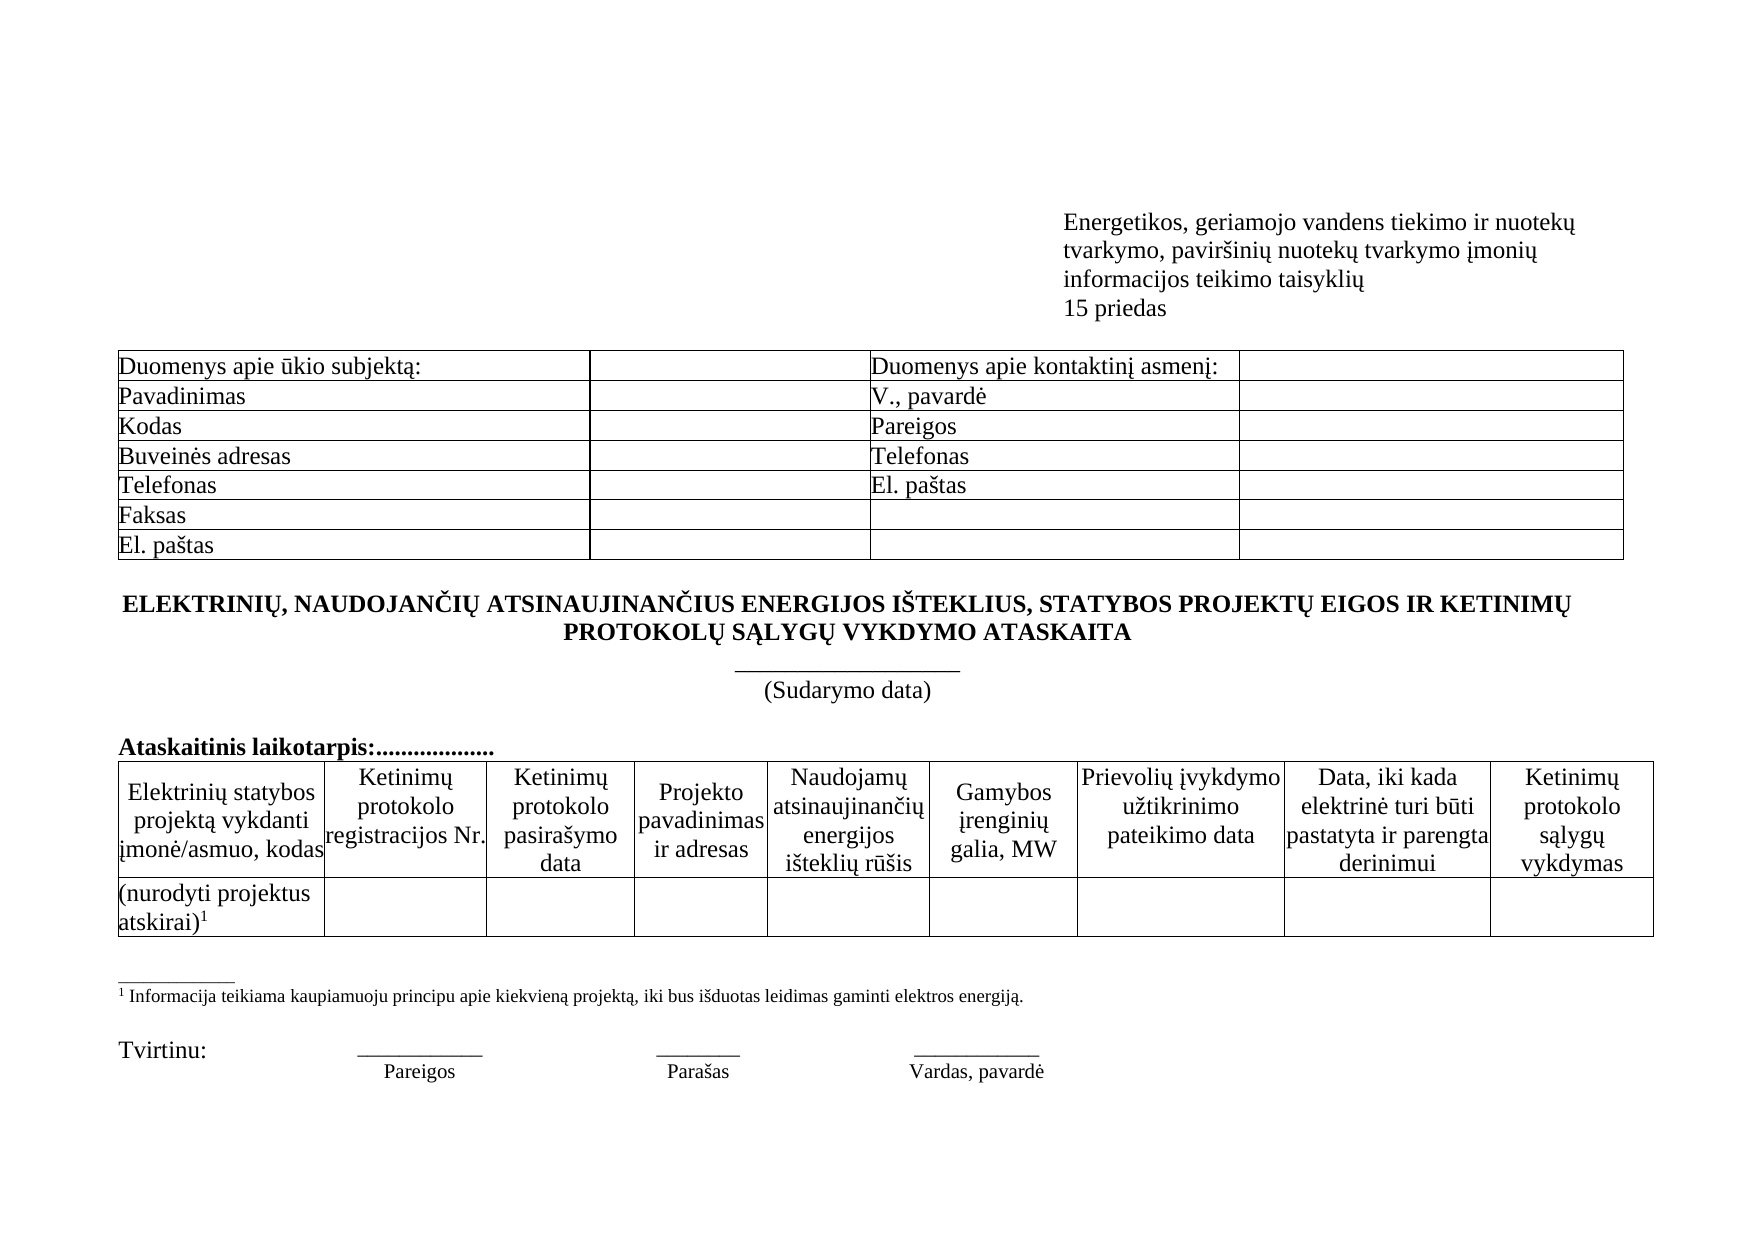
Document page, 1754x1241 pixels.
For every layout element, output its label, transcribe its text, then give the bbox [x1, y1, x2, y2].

table_cell Faksas [119, 500, 589, 529]
table_cell El. paštas [871, 471, 1239, 499]
table_header Tvirtinu: [118, 1035, 274, 1101]
table_header Ketinimų protokolo registracijos Nr. [325, 762, 486, 877]
table_cell [591, 411, 870, 440]
table_cell [591, 530, 870, 559]
text Ataskaitinis laikotarpis:................... [118, 732, 1577, 761]
table_cell V., pavardė [871, 381, 1239, 410]
table_cell [1240, 471, 1623, 499]
table_cell [591, 381, 870, 410]
table_cell [635, 878, 767, 936]
text 15 priedas [1063, 293, 1577, 322]
table_cell Kodas [119, 411, 589, 440]
text __________________ [118, 646, 1577, 675]
text ______________ [118, 966, 1577, 985]
table_header ____________ Pareigos [274, 1035, 565, 1101]
table_cell [768, 878, 929, 936]
table_header ________ Parašas [565, 1035, 831, 1101]
table_cell [325, 878, 486, 936]
table_cell Telefonas [871, 441, 1239, 469]
table_header Prievolių įvykdymo užtikrinimo pateikimo data [1078, 762, 1284, 877]
table_header Duomenys apie ūkio subjektą: [119, 351, 589, 380]
table_cell (nurodyti projektus atskirai)1 [119, 878, 324, 936]
table_cell [1240, 411, 1623, 440]
table_cell Pareigos [871, 411, 1239, 440]
table_cell El. paštas [119, 530, 589, 559]
table_header ____________ Vardas, pavardė [831, 1035, 1122, 1101]
table_cell [591, 441, 870, 469]
table_header Duomenys apie kontaktinį asmenį: [871, 351, 1239, 380]
table_header Ketinimų protokolo sąlygų vykdymas [1491, 762, 1653, 877]
table_header [591, 351, 870, 380]
text ELEKTRINIŲ, NAUDOJANČIŲ ATSINAUJINANČIUS ENERGIJOS IŠTEKLIUS, STATYBOS PROJEKTŲ EIGOS IR KETINIMŲ PROTOKOLŲ SĄLYGŲ VYKDYMO ATASKAITA [118, 589, 1577, 646]
table_header Ketinimų protokolo pasirašymo data [487, 762, 634, 877]
table_header Gamybos įrenginių galia, MW [930, 762, 1077, 877]
text Energetikos, geriamojo vandens tiekimo ir nuotekų [1063, 207, 1577, 235]
text (Sudarymo data) [118, 675, 1577, 704]
table_cell [871, 500, 1239, 529]
table_cell [871, 530, 1239, 559]
table_cell [591, 500, 870, 529]
table_cell [1240, 530, 1623, 559]
table_header Naudojamų atsinaujinančių energijos išteklių rūšis [768, 762, 929, 877]
table_header Data, iki kada elektrinė turi būti pastatyta ir parengta derinimui [1285, 762, 1490, 877]
table_cell [930, 878, 1077, 936]
table_cell Buveinės adresas [119, 441, 589, 469]
table_header [1240, 351, 1623, 380]
table_header Projekto pavadinimas ir adresas [635, 762, 767, 877]
table_cell Pavadinimas [119, 381, 589, 410]
table_cell [1078, 878, 1284, 936]
table_cell [1491, 878, 1653, 936]
table_cell [1240, 441, 1623, 469]
text tvarkymo, paviršinių nuotekų tvarkymo įmonių [1063, 235, 1577, 264]
text 1 Informacija teikiama kaupiamuoju principu apie kiekvieną projektą, iki bus išduotas leidimas gaminti elektros energiją. [118, 985, 1577, 1006]
table_cell [1240, 500, 1623, 529]
table_cell [1285, 878, 1490, 936]
table_cell Telefonas [119, 471, 589, 499]
table_cell [1240, 381, 1623, 410]
table_cell [591, 471, 870, 499]
table_header Elektrinių statybos projektą vykdanti įmonė/asmuo, kodas [119, 762, 324, 877]
text informacijos teikimo taisyklių [1063, 264, 1577, 293]
table_cell [487, 878, 634, 936]
